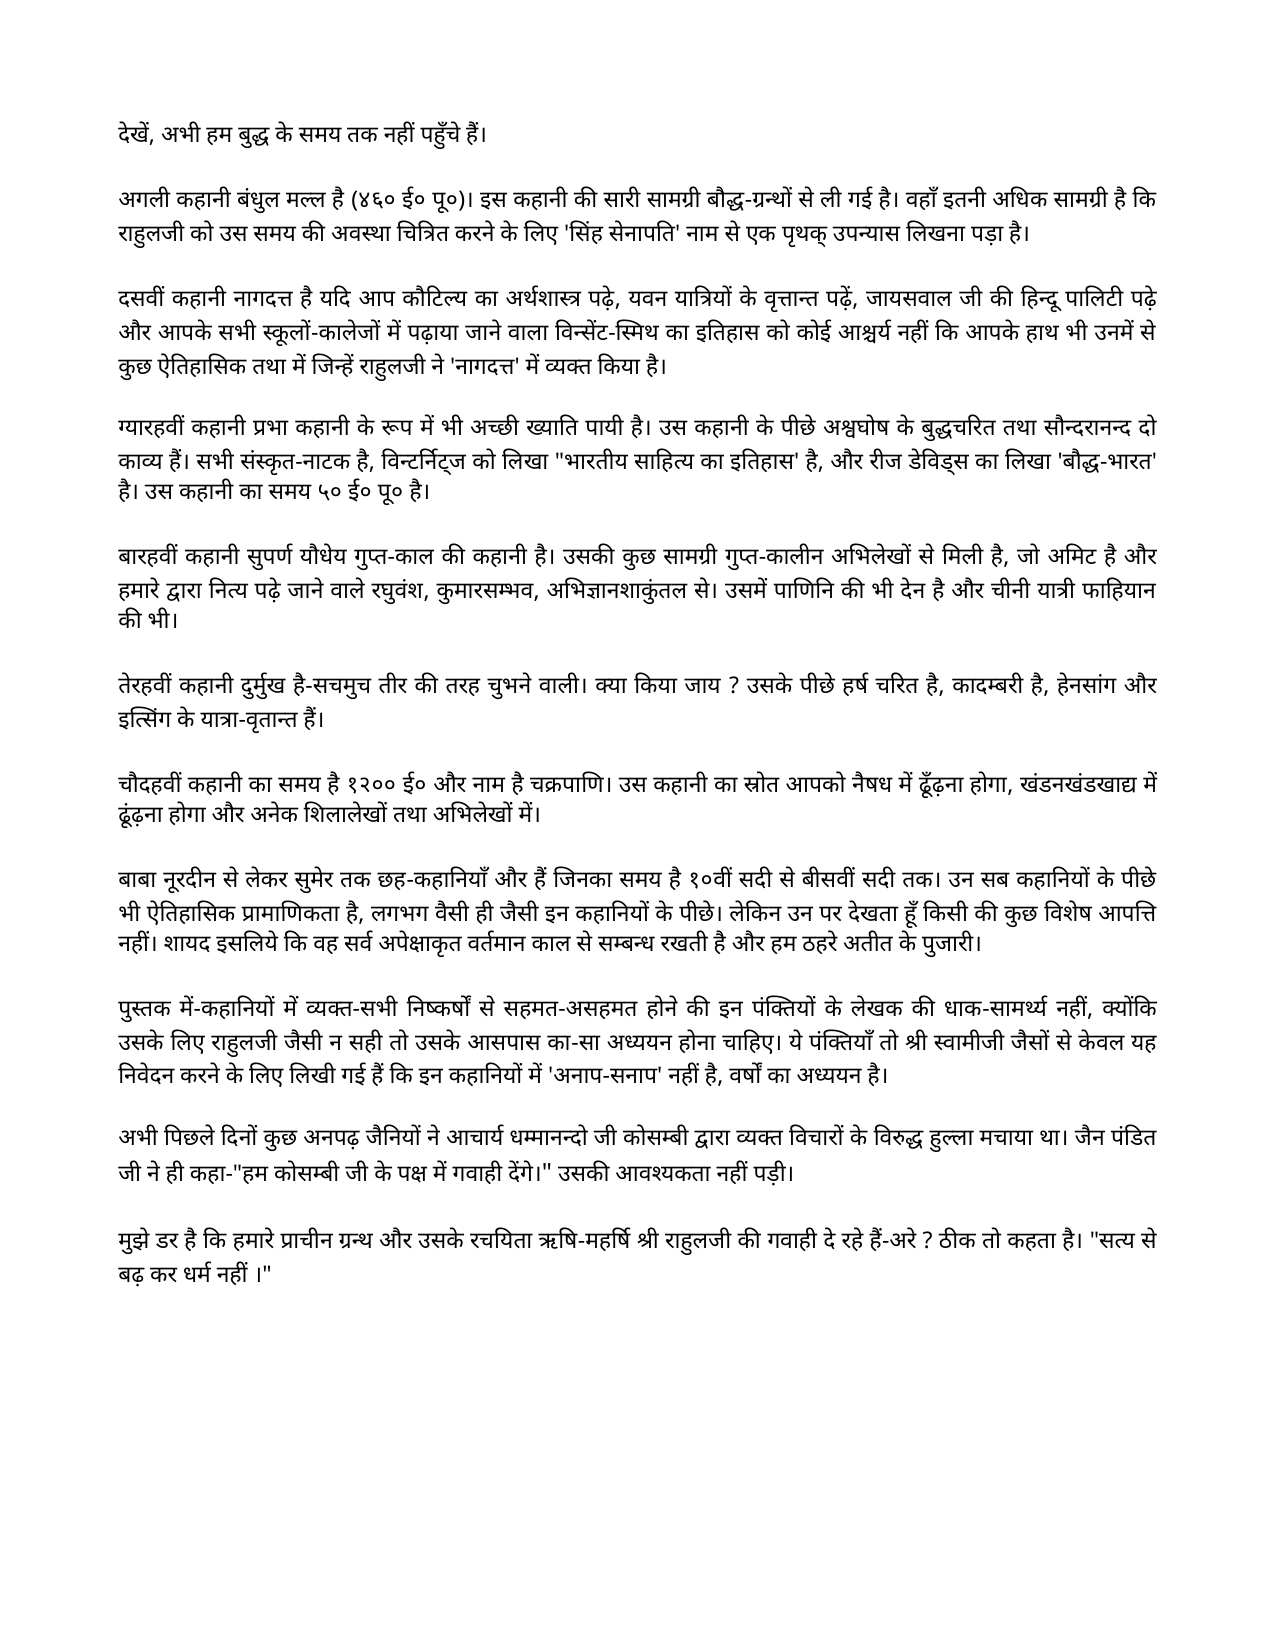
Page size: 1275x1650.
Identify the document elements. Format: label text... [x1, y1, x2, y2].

text अभी पिछले दिनों कुछ अनपढ़ जैनियों ने आचार्य धम्मानन्दो जी कोसम्बी द्वारा व्यक्त विचारों के विरुद्ध हुल्ला मचाया था। जैन पंडित जी ने ही कहा-"हम कोसम्बी जी के पक्ष में गवाही देंगे।" उसकी आवश्यकता नहीं पड़ी। [118, 1124, 1157, 1190]
text तेरहवीं कहानी दुर्मुख है-सचमुच तीर की तरह चुभने वाली। क्या किया जाय ? उसके पीछे हर्ष चरित है, कादम्बरी है, हेनसांग और इत्सिंग के यात्रा-वृतान्त हैं। [118, 669, 1157, 736]
text बाबा नूरदीन से लेकर सुमेर तक छह-कहानियाँ और हैं जिनका समय है १०वीं सदी से बीसवीं सदी तक। उन सब कहानियों के पीछे भी ऐतिहासिक प्रामाणिकता है, लगभग वैसी ही जैसी इन कहानियों के पीछे। लेकिन उन पर देखता हूँ किसी की कुछ विशेष आपत्ति नहीं। शायद इसलिये कि वह सर्व अपेक्षाकृत वर्तमान काल से सम्बन्ध रखती है और हम ठहरे अतीत के पुजारी। [118, 863, 1157, 960]
text दसवीं कहानी नागदत्त है यदि आप कौटिल्य का अर्थशास्त्र पढ़े, यवन यात्रियों के वृत्तान्त पढ़ें, जायसवाल जी की हिन्दू पालिटी पढ़े और आपके सभी स्कूलों-कालेजों में पढ़ाया जाने वाला विन्सेंट-स्मिथ का इतिहास को कोई आश्चर्य नहीं कि आपके हाथ भी उनमें से कुछ ऐतिहासिक तथा में जिन्हें राहुलजी ने 'नागदत्त' में व्यक्त किया है। [118, 282, 1157, 384]
text देखें, अभी हम बुद्ध के समय तक नहीं पहुँचे हैं। [118, 118, 1157, 152]
text मुझे डर है कि हमारे प्राचीन ग्रन्थ और उसके रचयिता ऋषि-महर्षि श्री राहुलजी की गवाही दे रहे हैं-अरे ? ठीक तो कहता है। "सत्य से बढ़ कर धर्म नहीं ।" [118, 1224, 1157, 1292]
text पुस्तक में-कहानियों में व्यक्त-सभी निष्कर्षों से सहमत-असहमत होने की इन पंक्तियों के लेखक की धाक-सामर्थ्य नहीं, क्योंकि उसके लिए राहुलजी जैसी न सही तो उसके आसपास का-सा अध्ययन होना चाहिए। ये पंक्तियाँ तो श्री स्वामीजी जैसों से केवल यह निवेदन करने के लिए लिखी गई हैं कि इन कहानियों में 'अनाप-सनाप' नहीं है, वर्षों का अध्ययन है। [118, 992, 1157, 1093]
text ग्यारहवीं कहानी प्रभा कहानी के रूप में भी अच्छी ख्याति पायी है। उस कहानी के पीछे अश्वघोष के बुद्धचरित तथा सौन्दरानन्द दो काव्य हैं। सभी संस्कृत-नाटक है, विन्टर्निट्ज को लिखा "भारतीय साहित्य का इतिहास' है, और रीज डेविड्स का लिखा 'बौद्ध-भारत' है। उस कहानी का समय ५० ई० पू० है। [118, 415, 1157, 509]
text बारहवीं कहानी सुपर्ण यौधेय गुप्त-काल की कहानी है। उसकी कुछ सामग्री गुप्त-कालीन अभिलेखों से मिली है, जो अमिट है और हमारे द्वारा नित्य पढ़े जाने वाले रघुवंश, कुमारसम्भव, अभिज्ञानशाकुंतल से। उसमें पाणिनि की भी देन है और चीनी यात्री फाहियान की भी। [118, 540, 1157, 637]
text अगली कहानी बंधुल मल्ल है (४६० ई० पू०)। इस कहानी की सारी सामग्री बौद्ध-ग्रन्थों से ली गई है। वहाँ इतनी अधिक सामग्री है कि राहुलजी को उस समय की अवस्था चित्रित करने के लिए 'सिंह सेनापति' नाम से एक पृथक् उपन्यास लिखना पड़ा है। [118, 183, 1157, 251]
text चौदहवीं कहानी का समय है १२०० ई० और नाम है चक्रपाणि। उस कहानी का स्रोत आपको नैषध में ढूँढ़ना होगा, खंडनखंडखाद्य में ढूंढ़ना होगा और अनेक शिलालेखों तथा अभिलेखों में। [118, 768, 1157, 831]
